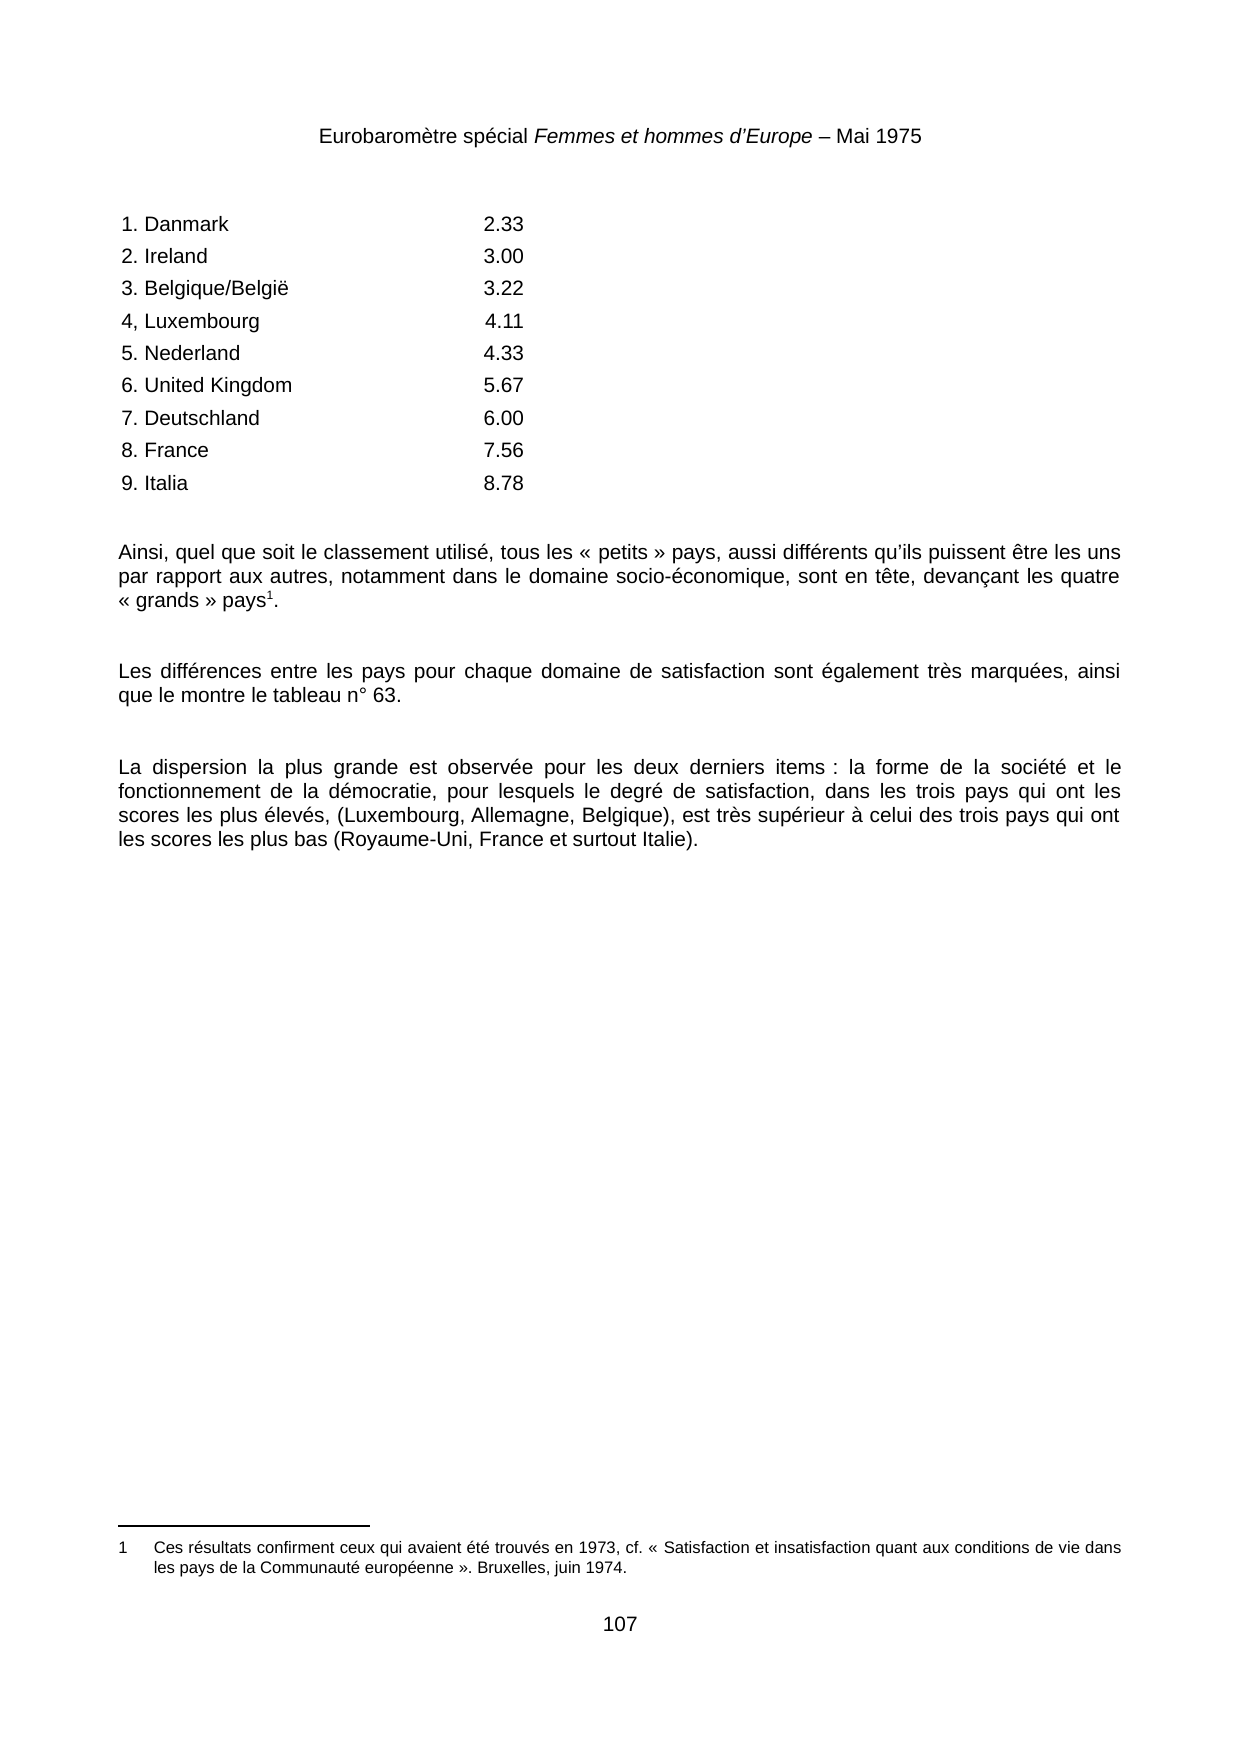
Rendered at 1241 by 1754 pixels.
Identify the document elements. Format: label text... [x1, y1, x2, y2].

text La dispersion la plus grande est observée pour les deux derniers items : la forme de la société et le fonctionnement de la démocratie, pour lesquels le degré de satisfaction, dans les trois pays qui ont les scores les plus élevés, (Luxembourg, Allemagne, Belgique), est très supérieur à celui des trois pays qui ont les scores les plus bas (Royaume-Uni, France et surtout Italie). [118, 754, 1122, 850]
table_cell 2. Ireland [118, 240, 388, 272]
table_cell 5. Nederland [118, 337, 388, 369]
text Les différences entre les pays pour chaque domaine de satisfaction sont également très marquées, ainsi que le montre le tableau n° 63. [118, 659, 1122, 707]
table_cell 3,00 [388, 240, 527, 272]
table_cell 3. Belgique/België [118, 272, 388, 304]
table_cell 3,22 [388, 272, 527, 304]
table_cell 8,78 [388, 466, 527, 499]
table_cell 6,00 [388, 402, 527, 434]
text Ces résultats confirment ceux qui avaient été trouvés en 1973, cf. « Satisfaction et insatisfaction quant aux conditions de vie dans les pays de la Communauté européenne ». Bruxelles, juin 1974. [118, 1538, 1122, 1577]
table_cell 4,33 [388, 337, 527, 369]
table_cell 5,67 [388, 369, 527, 402]
table_header 1. Danmark [118, 207, 388, 239]
table_cell 7. Deutschland [118, 402, 388, 434]
table_cell 8. France [118, 434, 388, 466]
table_cell 4, Luxembourg [118, 304, 388, 337]
table_cell 6. United Kingdom [118, 369, 388, 402]
table_header 2,33 [388, 207, 527, 239]
text Ainsi, quel que soit le classement utilisé, tous les « petits » pays, aussi différents qu’ils puissent être les uns par rapport aux autres, notamment dans le domaine socio-économique, sont en tête, devançant les quatre « grands » pays. [118, 540, 1122, 612]
table_cell 4,11 [388, 304, 527, 337]
table_cell 9. Italia [118, 466, 388, 499]
table_cell 7,56 [388, 434, 527, 466]
